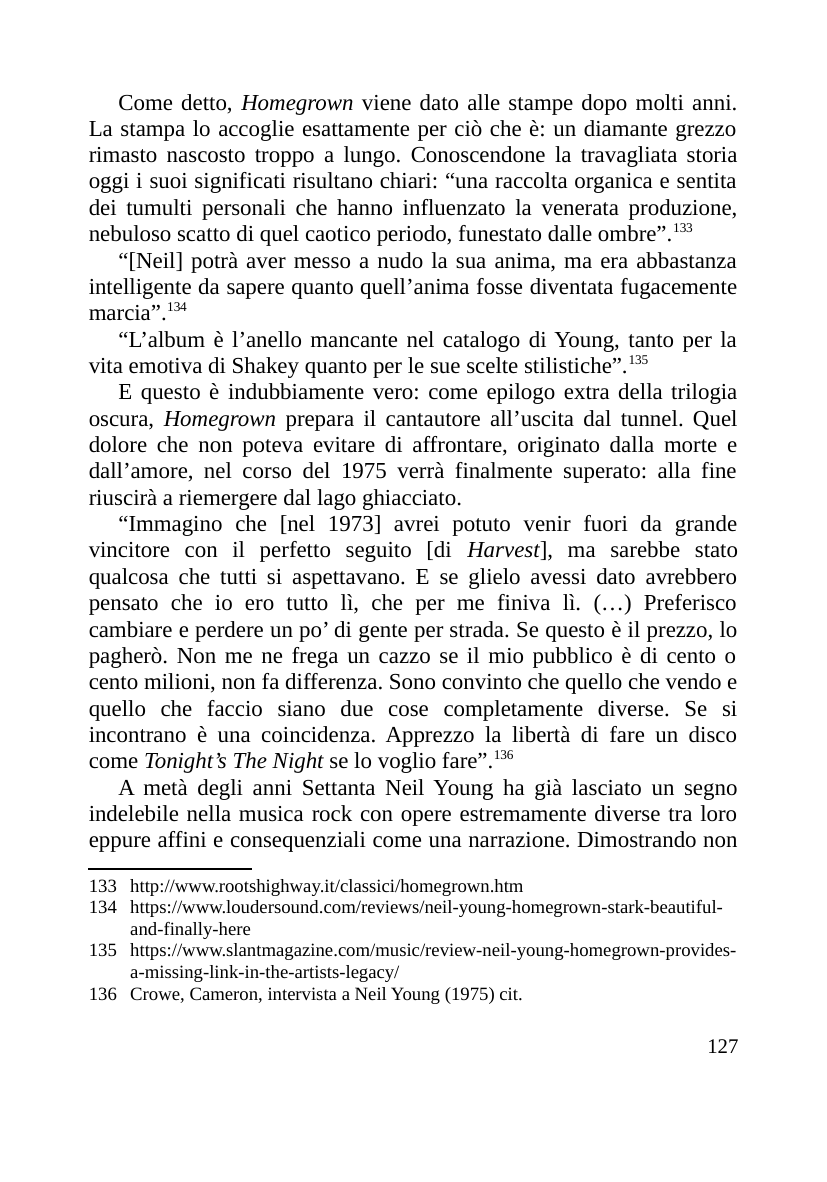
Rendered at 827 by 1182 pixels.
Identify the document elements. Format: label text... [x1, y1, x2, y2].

text https://www.slantmagazine.com/music/review-neil-young-homegrown-provides-a-missing-link-in-the-artists-legacy/ [88, 939, 738, 982]
text E questo è indubbiamente vero: come epilogo extra della trilogia oscura, Homegrown prepara il cantautore all’uscita dal tunnel. Quel dolore che non poteva evitare di affrontare, originato dalla morte e dall’amore, nel corso del 1975 verrà finalmente superato: alla fine riuscirà a riemergere dal lago ghiacciato. [88, 378, 738, 510]
text “L’album è l’anello mancante nel catalogo di Young, tanto per la vita emotiva di Shakey quanto per le sue scelte stilistiche”. [88, 326, 738, 378]
text Crowe, Cameron, intervista a Neil Young (1975) cit. [88, 982, 738, 1004]
text “Immagino che [nel 1973] avrei potuto venir fuori da grande vincitore con il perfetto seguito [di Harvest], ma sarebbe stato qualcosa che tutti si aspettavano. E se glielo avessi dato avrebbero pensato che io ero tutto lì, che per me finiva lì. (…) Preferisco cambiare e perdere un po’ di gente per strada. Se questo è il prezzo, lo pagherò. Non me ne frega un cazzo se il mio pubblico è di cento o cento milioni, non fa differenza. Sono convinto che quello che vendo e quello che faccio siano due cose completamente diverse. Se si incontrano è una coincidenza. Apprezzo la libertà di fare un disco come Tonight’s The Night se lo voglio fare”. [88, 510, 738, 774]
text https://www.loudersound.com/reviews/neil-young-homegrown-stark-beautiful-and-finally-here [88, 896, 738, 939]
text http://www.rootshighway.it/classici/homegrown.htm [88, 875, 738, 896]
text “[Neil] potrà aver messo a nudo la sua anima, ma era abbastanza intelligente da sapere quanto quell’anima fosse diventata fugacemente marcia”. [88, 247, 738, 326]
text Come detto, Homegrown viene dato alle stampe dopo molti anni. La stampa lo accoglie esattamente per ciò che è: un diamante grezzo rimasto nascosto troppo a lungo. Conoscendone la travagliata storia oggi i suoi significati risultano chiari: “una raccolta organica e sentita dei tumulti personali che hanno influenzato la venerata produzione, nebuloso scatto di quel caotico periodo, funestato dalle ombre”. [88, 88, 738, 247]
text A metà degli anni Settanta Neil Young ha già lasciato un segno indelebile nella musica rock con opere estremamente diverse tra loro eppure affini e consequenziali come una narrazione. Dimostrando non [88, 774, 738, 853]
